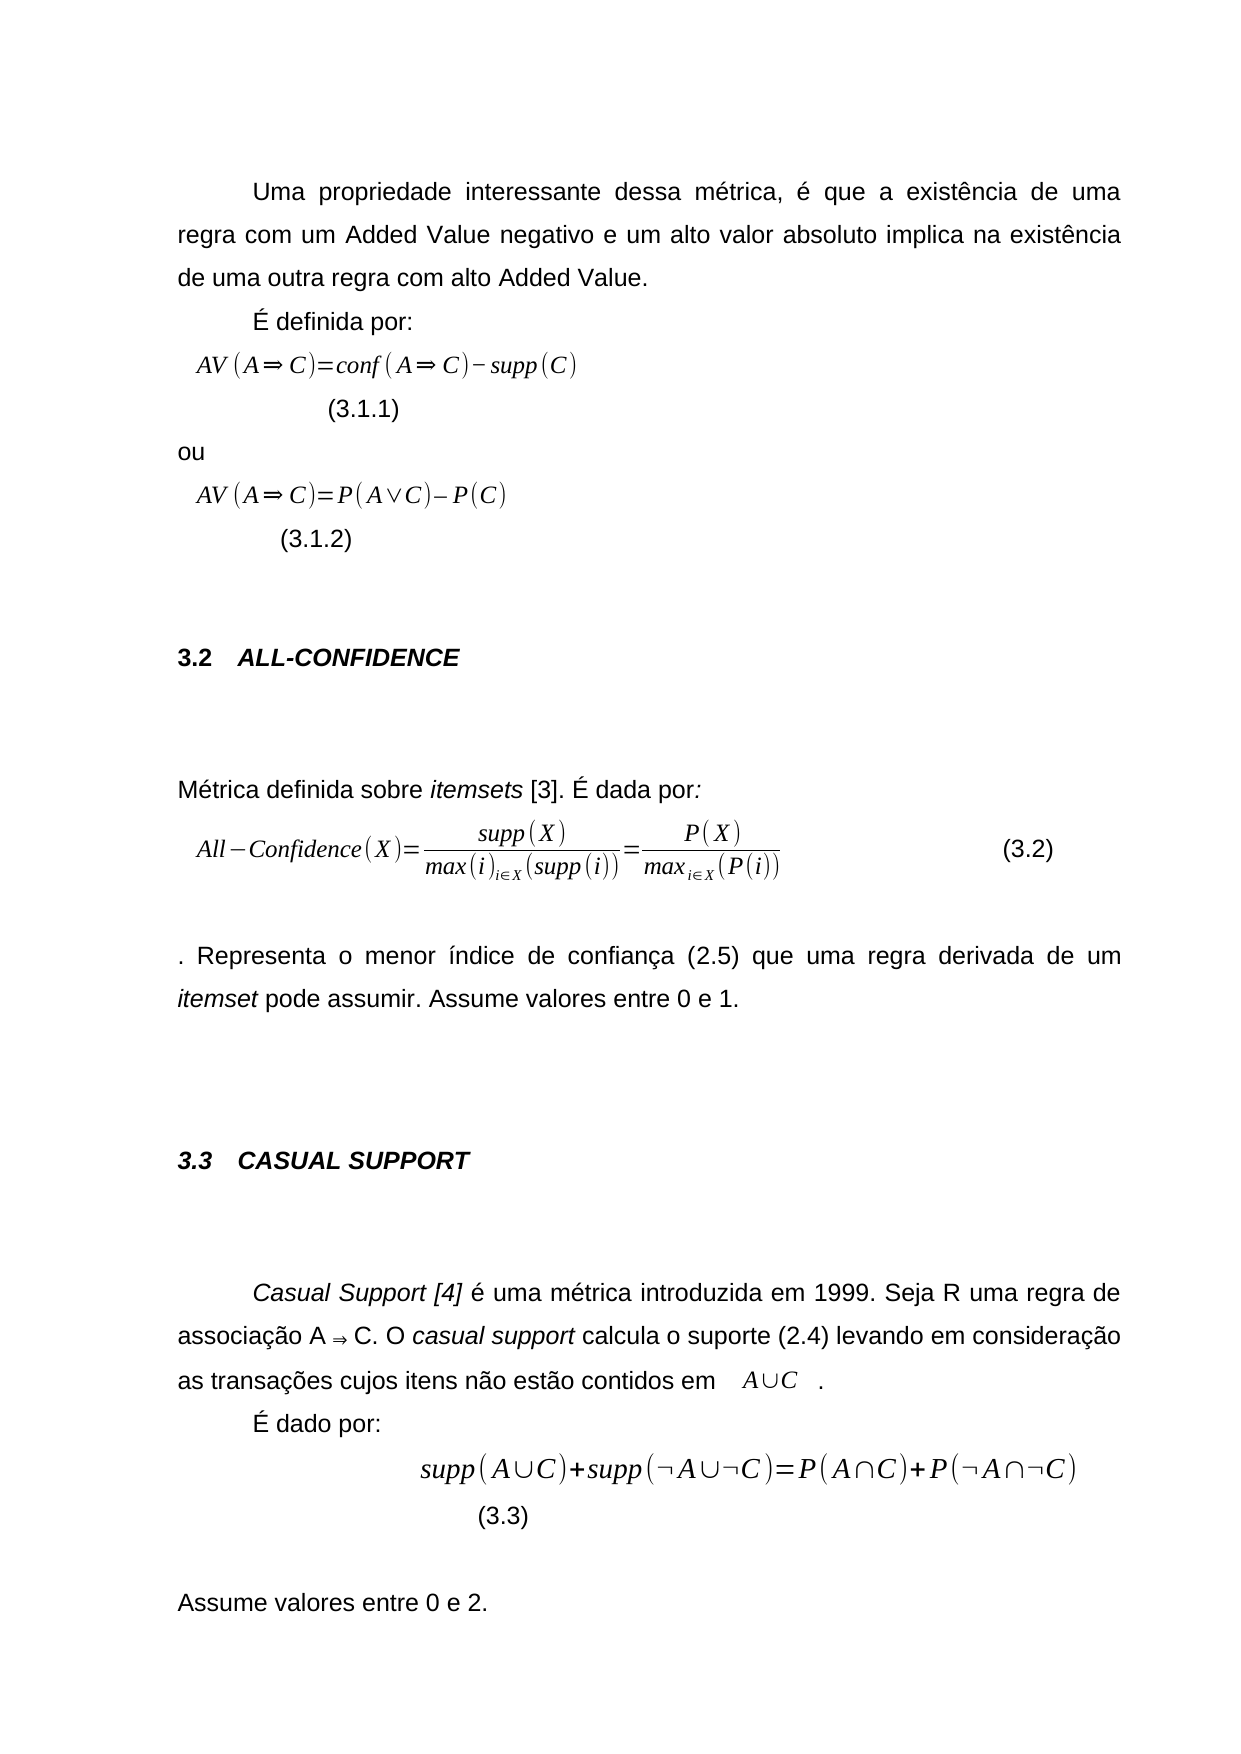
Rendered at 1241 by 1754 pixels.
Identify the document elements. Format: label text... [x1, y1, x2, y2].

text É definida por: [177, 307, 1122, 335]
text . Representa o menor índice de confiança (2.5) que uma regra derivada de um itemset pode assumir. Assume valores entre 0 e 1. [177, 941, 1122, 1013]
subtitle ALL-CONFIDENCE [177, 643, 1122, 671]
text Casual Support [4] é uma métrica introduzida em 1999. Seja R uma regra de associação A⇒C. O casual support calcula o suporte (2.4) levando em consideração as transações cujos itens não estão contidos em . [177, 1278, 1122, 1395]
text Uma propriedade interessante dessa métrica, é que a existência de uma regra com um Added Value negativo e um alto valor absoluto implica na existência de uma outra regra com alto Added Value. [177, 177, 1122, 292]
text (3.2) [177, 818, 1122, 884]
text (3.1.1) [177, 350, 1122, 423]
text (3.3) [177, 1452, 1122, 1530]
text Métrica definida sobre itemsets [3]. É dada por: [177, 775, 1122, 804]
text (3.1.2) [177, 480, 1122, 553]
text ou [177, 437, 1122, 466]
subtitle CASUAL SUPPORT [177, 1146, 1122, 1174]
text Assume valores entre 0 e 2. [177, 1588, 1122, 1616]
text É dado por: [177, 1409, 1122, 1438]
